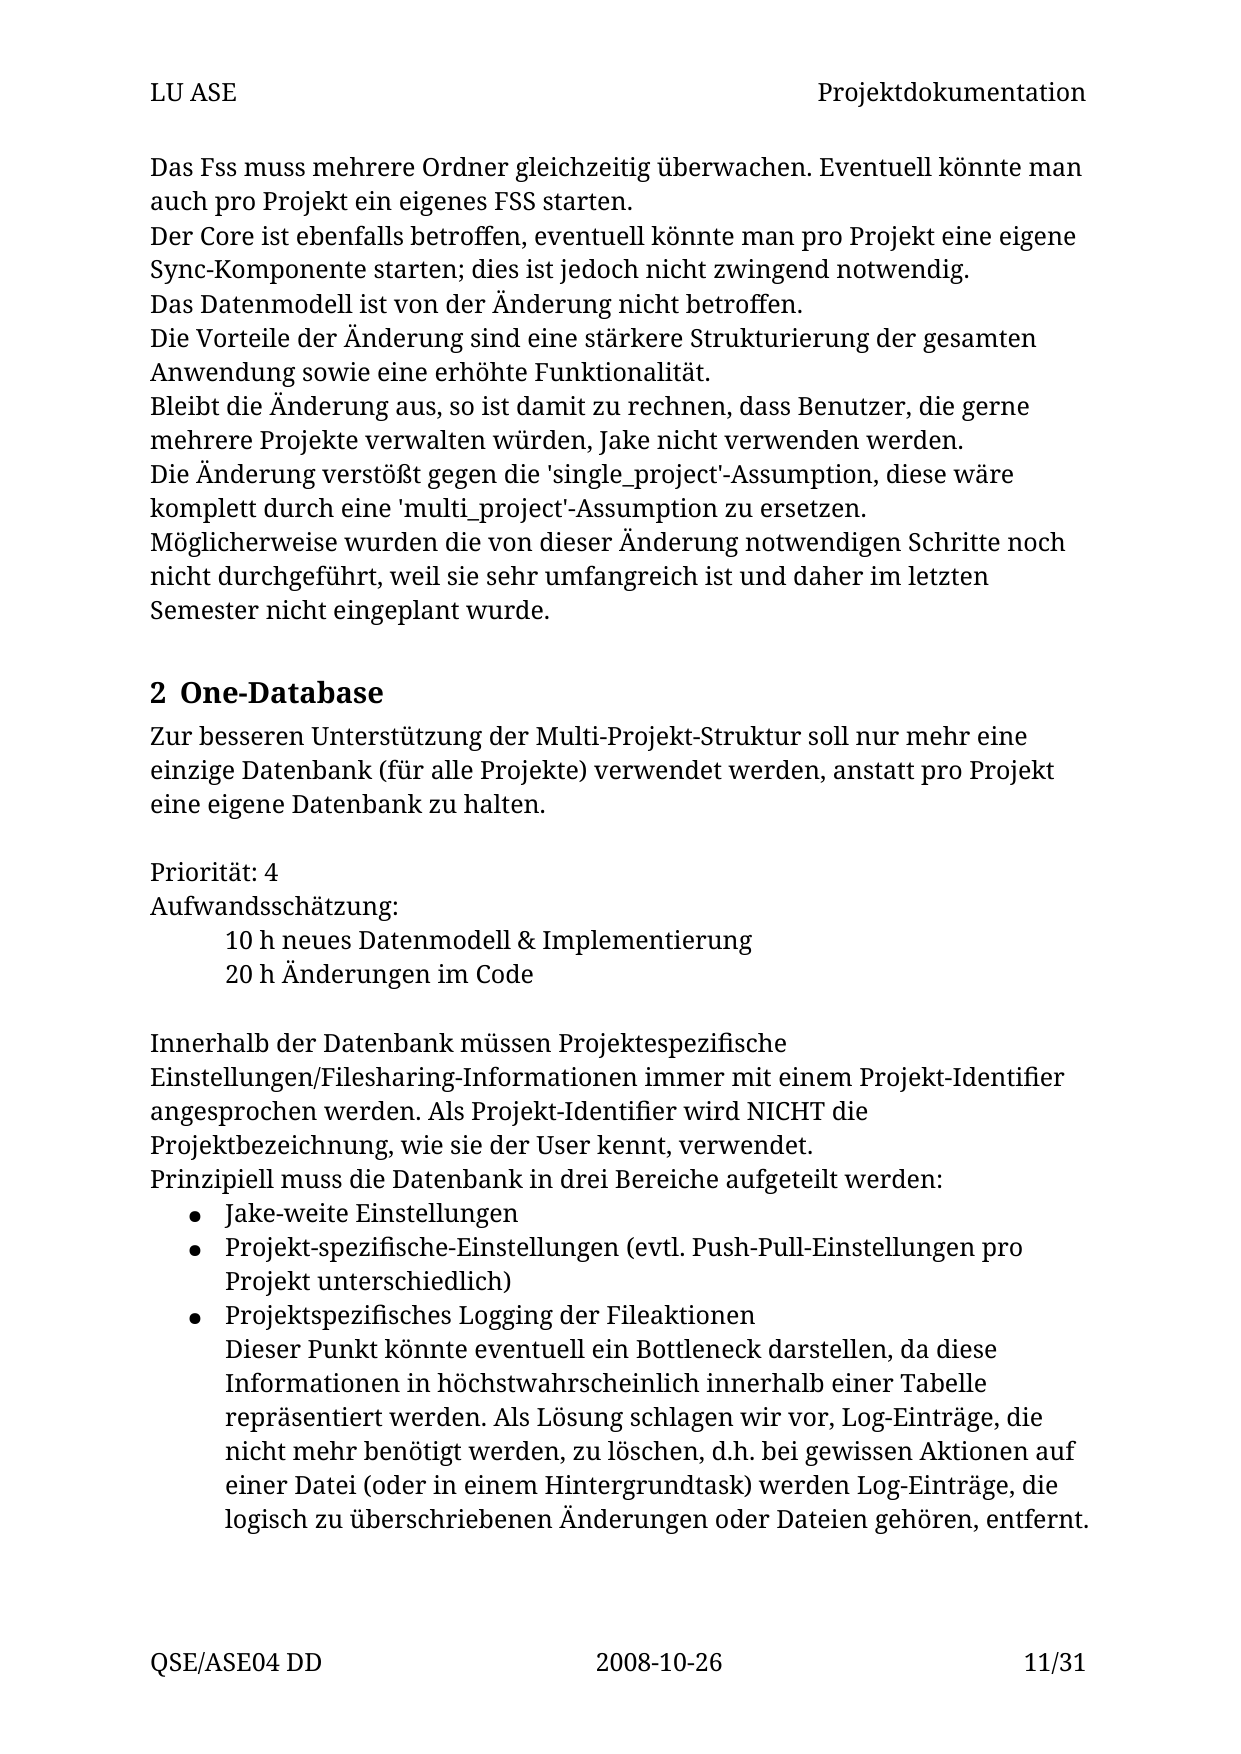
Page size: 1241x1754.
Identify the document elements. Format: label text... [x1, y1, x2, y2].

text Das Fss muss mehrere Ordner gleichzeitig überwachen. Eventuell könnte man auch pro Projekt ein eigenes FSS starten. [150, 150, 1090, 218]
text 20 h Änderungen im Code [150, 957, 1090, 991]
text Innerhalb der Datenbank müssen Projektespezifische Einstellungen/Filesharing-Informationen immer mit einem Projekt-Identifier angesprochen werden. Als Projekt-Identifier wird NICHT die Projektbezeichnung, wie sie der User kennt, verwendet. [150, 1025, 1090, 1161]
list Jake-weite Einstellungen [187, 1196, 1090, 1229]
text Prinzipiell muss die Datenbank in drei Bereiche aufgeteilt werden: [150, 1161, 1090, 1196]
text Der Core ist ebenfalls betroffen, eventuell könnte man pro Projekt eine eigene Sync-Komponente starten; dies ist jedoch nicht zwingend notwendig. [150, 218, 1090, 286]
text Priorität: 4 [150, 855, 1090, 889]
text 10 h neues Datenmodell & Implementierung [150, 923, 1090, 957]
list Projekt-spezifische-Einstellungen (evtl. Push-Pull-Einstellungen pro Projekt unterschiedlich) [187, 1229, 1090, 1298]
list Projektspezifisches Logging der Fileaktionen Dieser Punkt könnte eventuell ein Bottleneck darstellen, da diese Informationen in höchstwahrscheinlich innerhalb einer Tabelle repräsentiert werden. Als Lösung schlagen wir vor, Log-Einträge, die nicht mehr benötigt werden, zu löschen, d.h. bei gewissen Aktionen auf einer Datei (oder in einem Hintergrundtask) werden Log-Einträge, die logisch zu überschriebenen Änderungen oder Dateien gehören, entfernt. [187, 1298, 1090, 1536]
text Möglicherweise wurden die von dieser Änderung notwendigen Schritte noch nicht durchgeführt, weil sie sehr umfangreich ist und daher im letzten Semester nicht eingeplant wurde. [150, 525, 1090, 627]
text Die Vorteile der Änderung sind eine stärkere Strukturierung der gesamten Anwendung sowie eine erhöhte Funktionalität. [150, 320, 1090, 388]
text Die Änderung verstößt gegen die 'single_project'-Assumption, diese wäre komplett durch eine 'multi_project'-Assumption zu ersetzen. [150, 457, 1090, 525]
text Das Datenmodell ist von der Änderung nicht betroffen. [150, 286, 1090, 320]
subtitle One-Database [150, 673, 1090, 712]
text Bleibt die Änderung aus, so ist damit zu rechnen, dass Benutzer, die gerne mehrere Projekte verwalten würden, Jake nicht verwenden werden. [150, 388, 1090, 457]
text Zur besseren Unterstützung der Multi-Projekt-Struktur soll nur mehr eine einzige Datenbank (für alle Projekte) verwendet werden, anstatt pro Projekt eine eigene Datenbank zu halten. [150, 719, 1090, 821]
text Aufwandsschätzung: [150, 889, 1090, 923]
